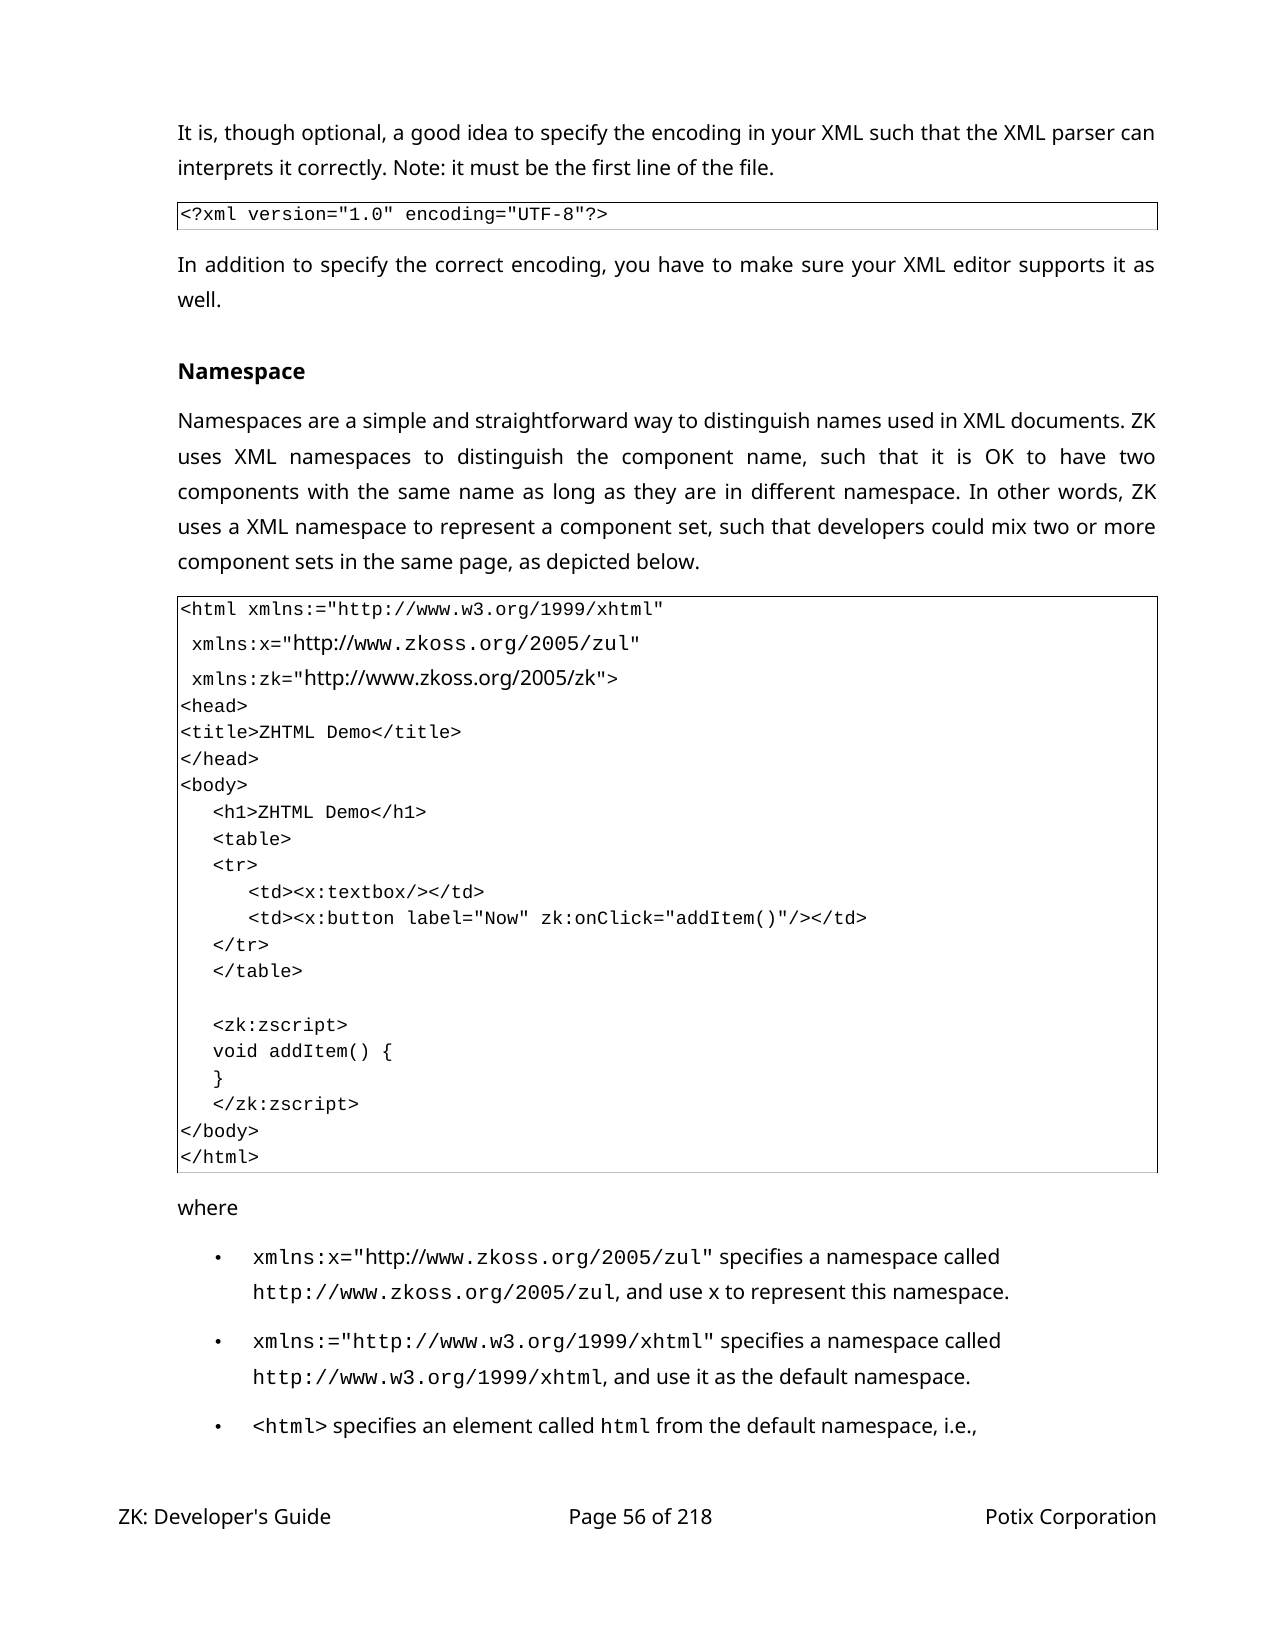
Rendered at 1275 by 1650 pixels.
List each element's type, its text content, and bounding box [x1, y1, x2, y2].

list xmlns:="http://www.w3.org/1999/xhtml" specifies a namespace called http://www.w3.org/1999/xhtml, and use it as the default namespace. [215, 1327, 1157, 1391]
list xmlns:x="http://www.zkoss.org/2005/zul" specifies a namespace called http://www.zkoss.org/2005/zul, and use x to represent this namespace. [215, 1242, 1157, 1306]
text where [177, 1193, 1157, 1221]
text It is, though optional, a good idea to specify the encoding in your XML such that the XML parser can interprets it correctly. Note: it must be the first line of the file. [177, 118, 1157, 182]
text In addition to specify the correct encoding, you have to make sure your XML editor supports it as well. [177, 250, 1157, 313]
text <?xml version="1.0" encoding="UTF-8"?> [178, 203, 1157, 229]
list <html> specifies an element called html from the default namespace, i.e., [215, 1411, 1157, 1440]
subtitle Namespace [177, 356, 1157, 386]
text <html xmlns:="http://www.w3.org/1999/xhtml" xmlns:x="http://www.zkoss.org/2005/zul" xmlns:zk="http://www.zkoss.org/2005/zk"> <head> <title>ZHTML Demo</title> </head> <body> <h1>ZHTML Demo</h1> <table> <tr> <td><x:textbox/></td> <td><x:button label="Now" zk:onClick="addItem()"/></td> </tr> </table> <zk:zscript> void addItem() { } </zk:zscript> </body> </html> [178, 597, 1157, 1172]
text Namespaces are a simple and straightforward way to distinguish names used in XML documents. ZK uses XML namespaces to distinguish the component name, such that it is OK to have two components with the same name as long as they are in different namespace. In other words, ZK uses a XML namespace to represent a component set, such that developers could mix two or more component sets in the same page, as depicted below. [177, 407, 1157, 576]
